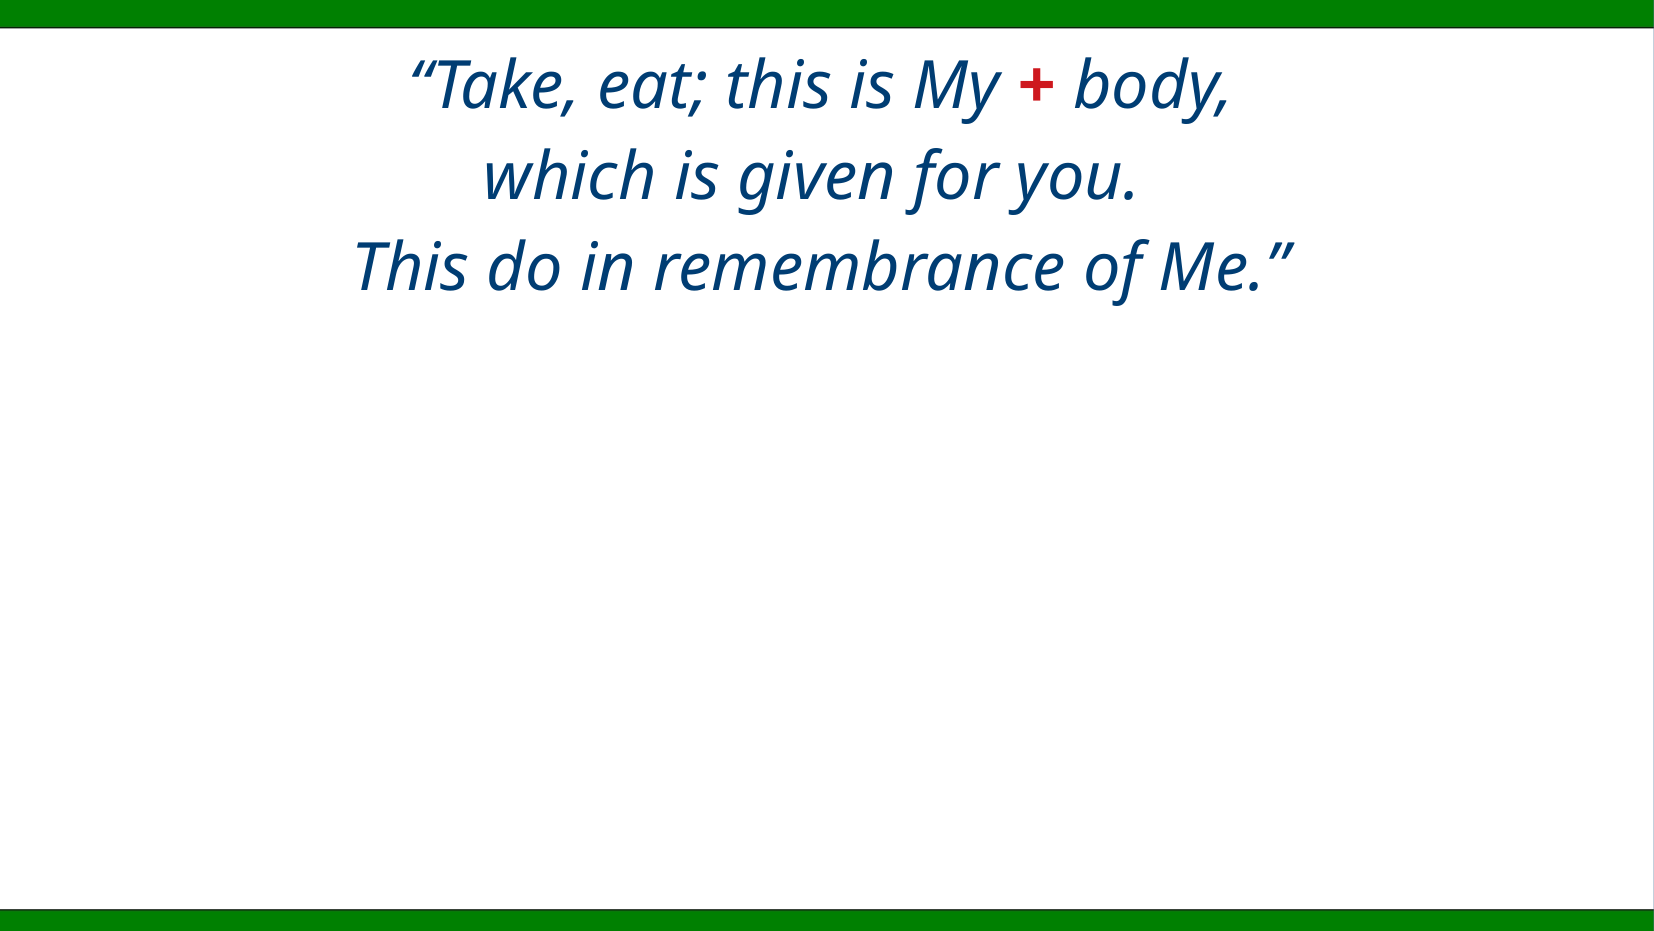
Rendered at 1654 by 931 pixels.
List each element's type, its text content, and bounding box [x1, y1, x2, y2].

picture [0, 0, 1654, 931]
text_box “Take, eat; this is My + body, which is given for you. This do in remembrance of Me.” [90, 30, 1553, 349]
